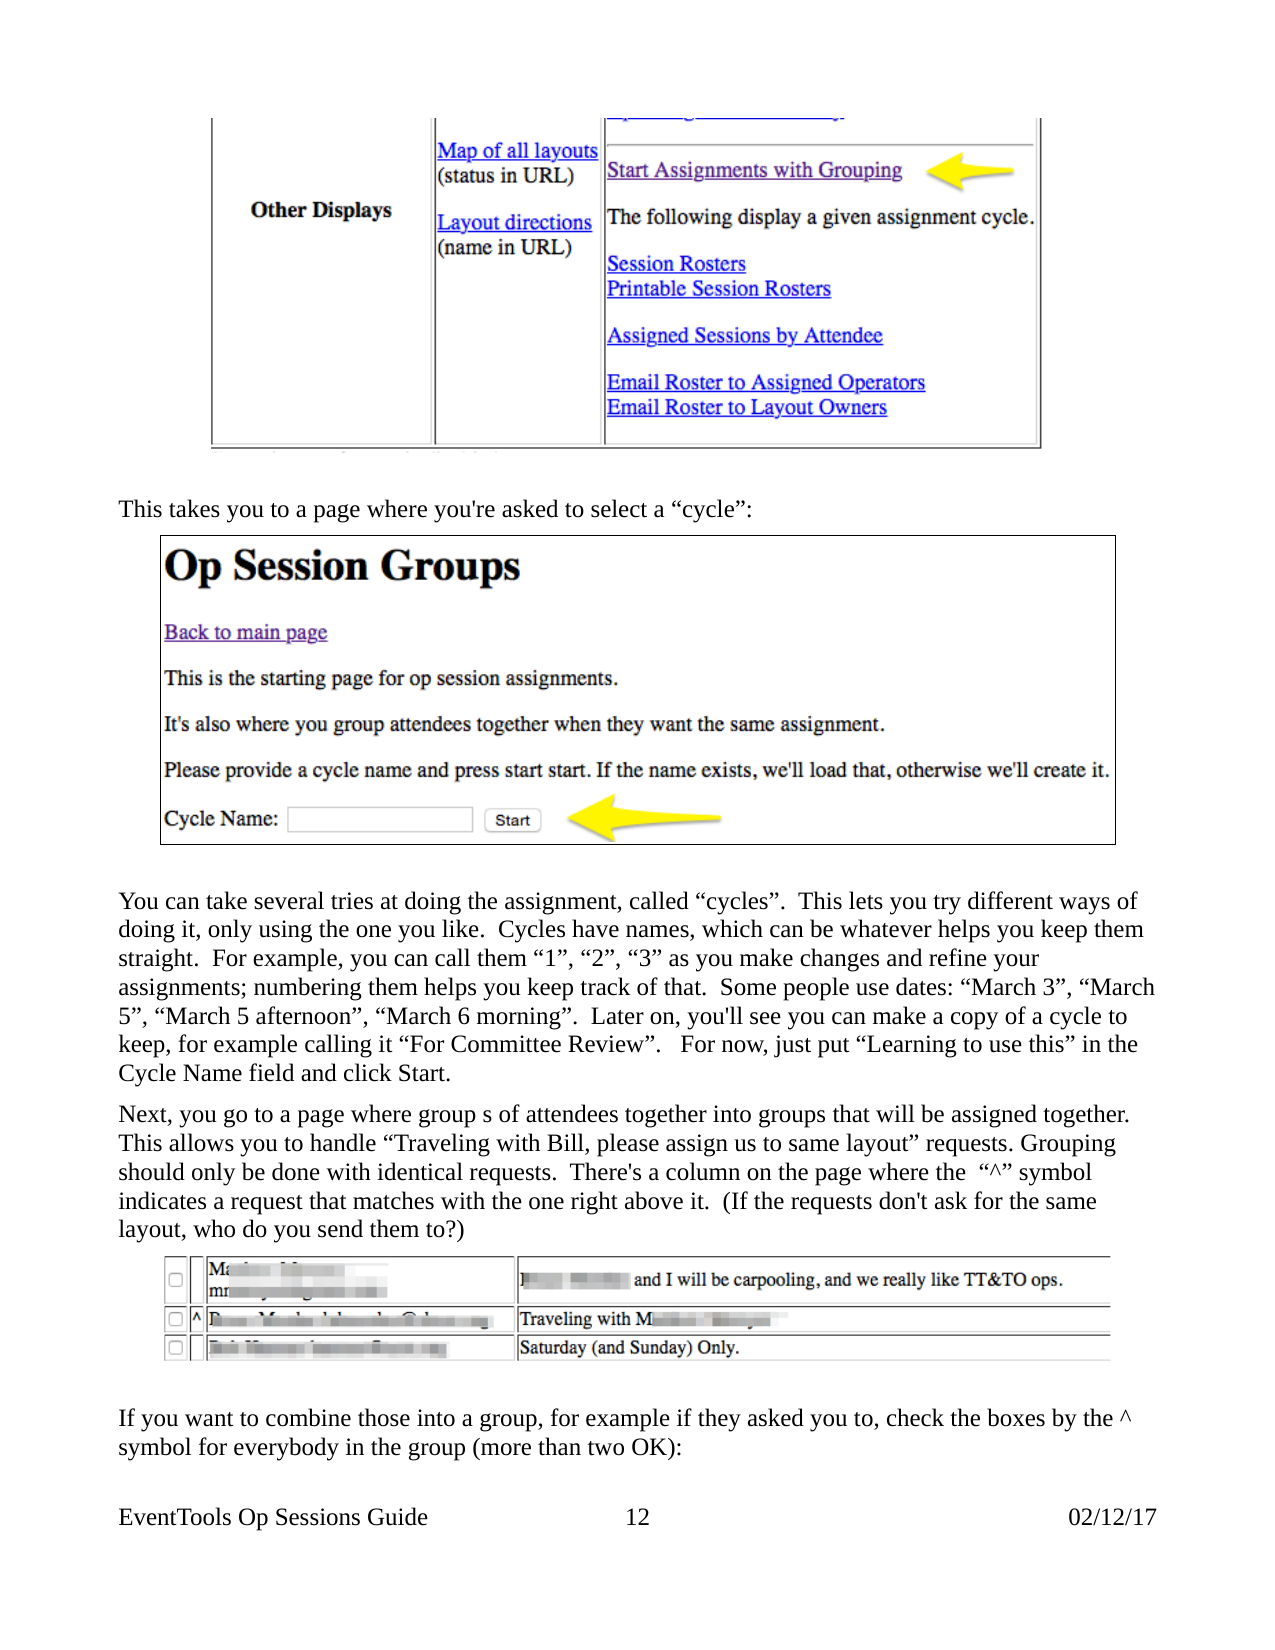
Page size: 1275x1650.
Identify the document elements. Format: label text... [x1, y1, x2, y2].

text You can take several tries at doing the assignment, called “cycles”. This lets you try different ways of doing it, only using the one you like. Cycles have names, which can be whatever helps you keep them straight. For example, you can call them “1”, “2”, “3” as you make changes and refine your assignments; numbering them helps you keep track of that. Some people use dates: “March 3”, “March 5”, “March 5 afternoon”, “March 6 morning”. Later on, you'll see you can make a copy of a cycle to keep, for example calling it “For Committee Review”. For now, just put “Learning to use this” in the Cycle Name field and click Start. [118, 886, 1157, 1087]
text If you want to combine those into a group, for example if they asked you to, check the boxes by the ^ symbol for everybody in the group (more than two OK): [118, 1403, 1157, 1461]
text Next, you go to a page where group s of attendees together into groups that will be assigned together. This allows you to handle “Traveling with Bill, please assign us to same layout” requests. Grouping should only be done with identical requests. There's a column on the page where the “^” symbol indicates a request that matches with the one right above it. (If the requests don't ask for the same layout, who do you send them to?) [118, 1099, 1157, 1243]
picture [164, 1255, 1111, 1362]
text This takes you to a page where you're asked to select a “cycle”: [118, 494, 1157, 522]
picture [163, 538, 1112, 842]
picture [211, 118, 1065, 453]
